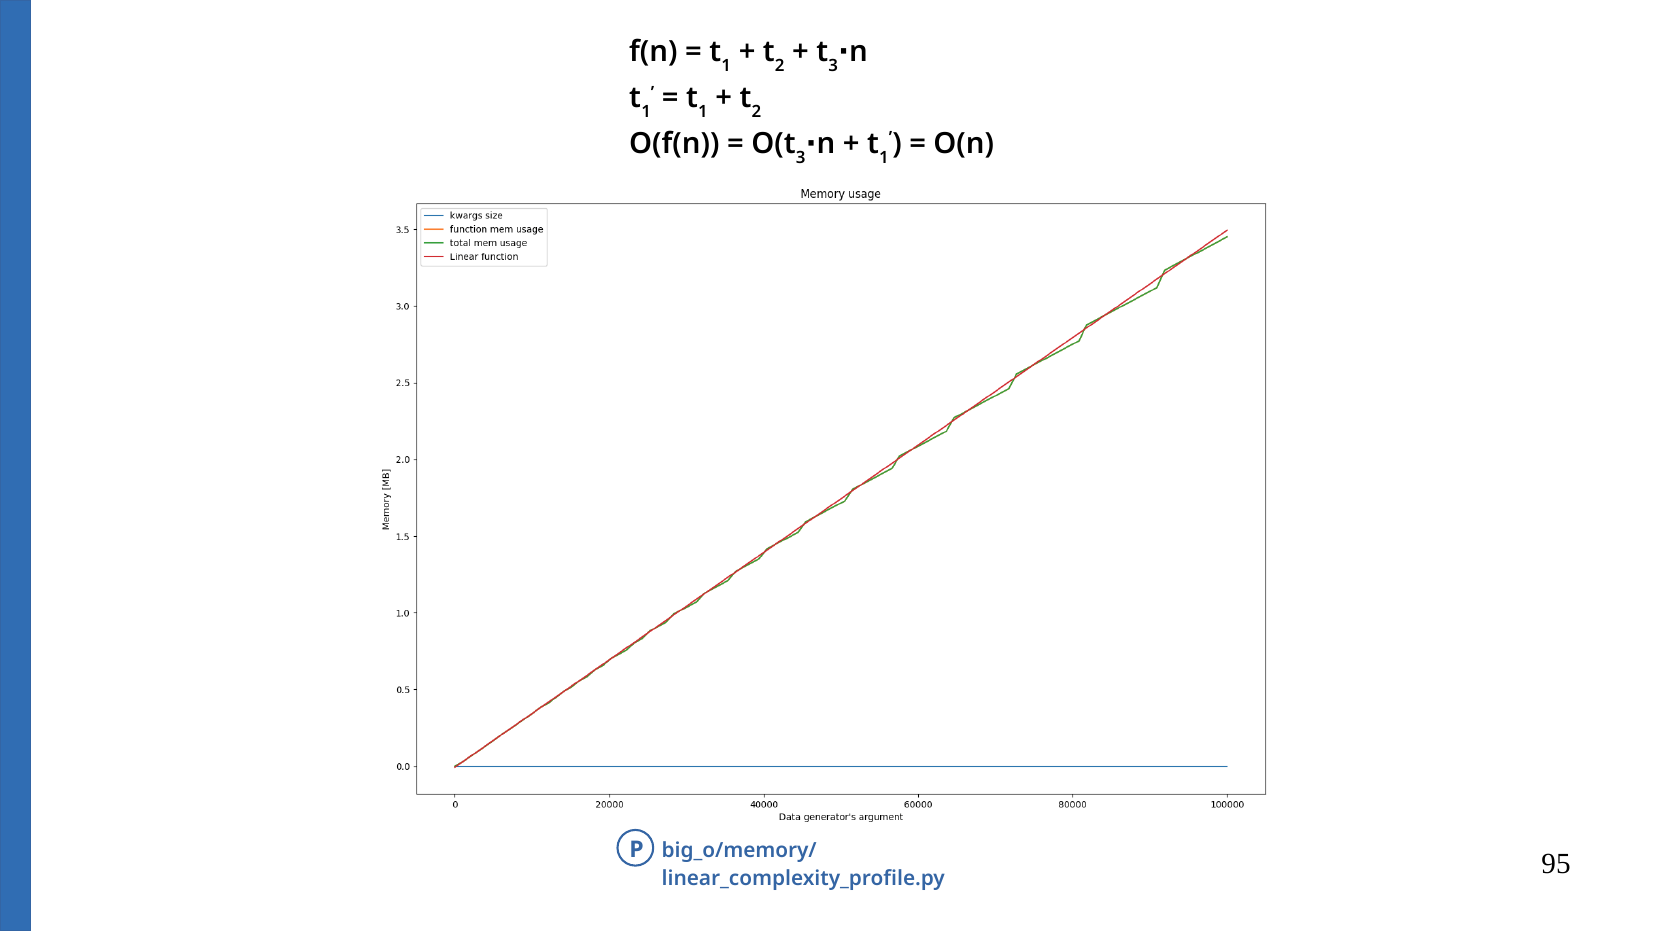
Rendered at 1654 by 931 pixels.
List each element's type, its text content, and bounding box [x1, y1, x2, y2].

text_box f(n) = t1 + t2 + t3⋅n t1’ = t1 + t2 O(f(n)) = O(t3⋅n + t1’) = O(n) [614, 23, 1040, 168]
picture [825, 871, 885, 878]
picture [888, 871, 899, 878]
picture [789, 871, 823, 878]
picture [665, 871, 787, 878]
text_box [0, 0, 31, 931]
text_box big_o/memory/linear_complexity_profile.py [646, 827, 1077, 871]
text_box P [615, 826, 645, 873]
picture [279, 111, 1375, 878]
